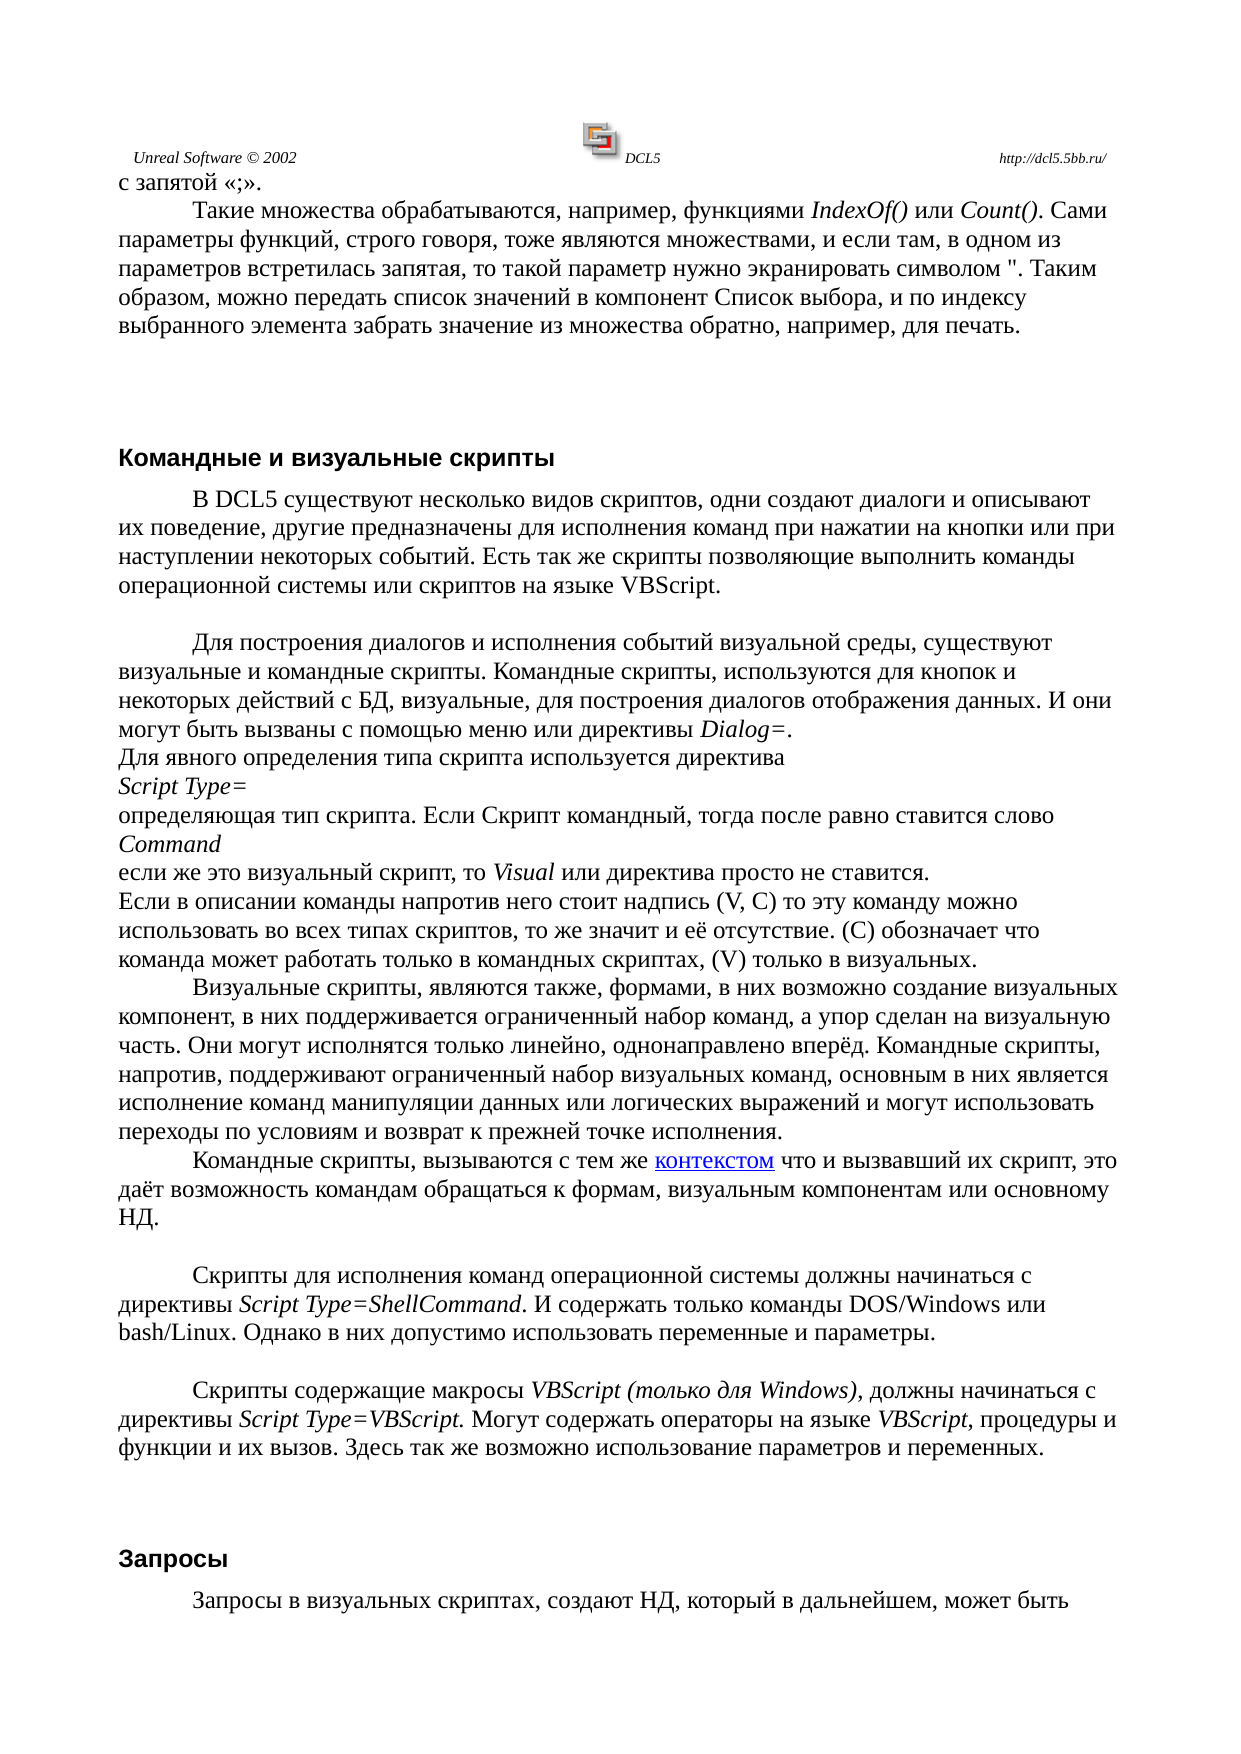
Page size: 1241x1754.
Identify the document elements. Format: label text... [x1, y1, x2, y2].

text Command [118, 829, 1122, 857]
text Скрипты для исполнения команд операционной системы должны начинаться с директивы Script Type=ShellCommand. И содержать только команды DOS/Windows или bash/Linux. Однако в них допустимо использовать переменные и параметры. [118, 1260, 1122, 1346]
text Script Type= [118, 771, 1122, 800]
text Командные скрипты, вызываются с тем же контекстом что и вызвавший их скрипт, это даёт возможность командам обращаться к формам, визуальным компонентам или основному НД. [118, 1145, 1122, 1231]
text В DCL5 существуют несколько видов скриптов, одни создают диалоги и описывают их поведение, другие предназначены для исполнения команд при нажатии на кнопки или при наступлении некоторых событий. Есть так же скрипты позволяющие выполнить команды операционной системы или скриптов на языке VBScript. [118, 484, 1122, 599]
text Визуальные скрипты, являются также, формами, в них возможно создание визуальных компонент, в них поддерживается ограниченный набор команд, а упор сделан на визуальную часть. Они могут исполнятся только линейно, однонаправлено вперёд. Командные скрипты, напротив, поддерживают ограниченный набор визуальных команд, основным в них является исполнение команд манипуляции данных или логических выражений и могут использовать переходы по условиям и возврат к прежней точке исполнения. [118, 972, 1122, 1145]
subtitle Запросы [118, 1544, 1122, 1572]
text Такие множества обрабатываются, например, функциями IndexOf() или Count(). Сами параметры функций, строго говоря, тоже являются множествами, и если там, в одном из параметров встретилась запятая, то такой параметр нужно экранировать символом ". Таким образом, можно передать список значений в компонент Список выбора, и по индексу выбранного элемента забрать значение из множества обратно, например, для печать. [118, 195, 1122, 339]
picture [579, 118, 625, 164]
text Если в описании команды напротив него стоит надпись (V, C) то эту команду можно использовать во всех типах скриптов, то же значит и её отсутствие. (C) обозначает что команда может работать только в командных скриптах, (V) только в визуальных. [118, 886, 1122, 972]
text определяющая тип скрипта. Если Скрипт командный, тогда после равно ставится слово [118, 800, 1122, 829]
text с запятой «;». [118, 167, 1122, 195]
text Скрипты содержащие макросы VBScript (только для Windows), должны начинаться с директивы Script Type=VBScript. Могут содержать операторы на языке VBScript, процедуры и функции и их вызов. Здесь так же возможно использование параметров и переменных. [118, 1375, 1122, 1461]
text Для явного определения типа скрипта используется директива [118, 742, 1122, 771]
text Запросы в визуальных скриптах, создают НД, который в дальнейшем, может быть [118, 1585, 1122, 1614]
text Для построения диалогов и исполнения событий визуальной среды, существуют визуальные и командные скрипты. Командные скрипты, используются для кнопок и некоторых действий с БД, визуальные, для построения диалогов отображения данных. И они могут быть вызваны с помощью меню или директивы Dialog=. [118, 627, 1122, 742]
text если же это визуальный скрипт, то Visual или директива просто не ставится. [118, 857, 1122, 886]
subtitle Командные и визуальные скрипты [118, 442, 1122, 471]
